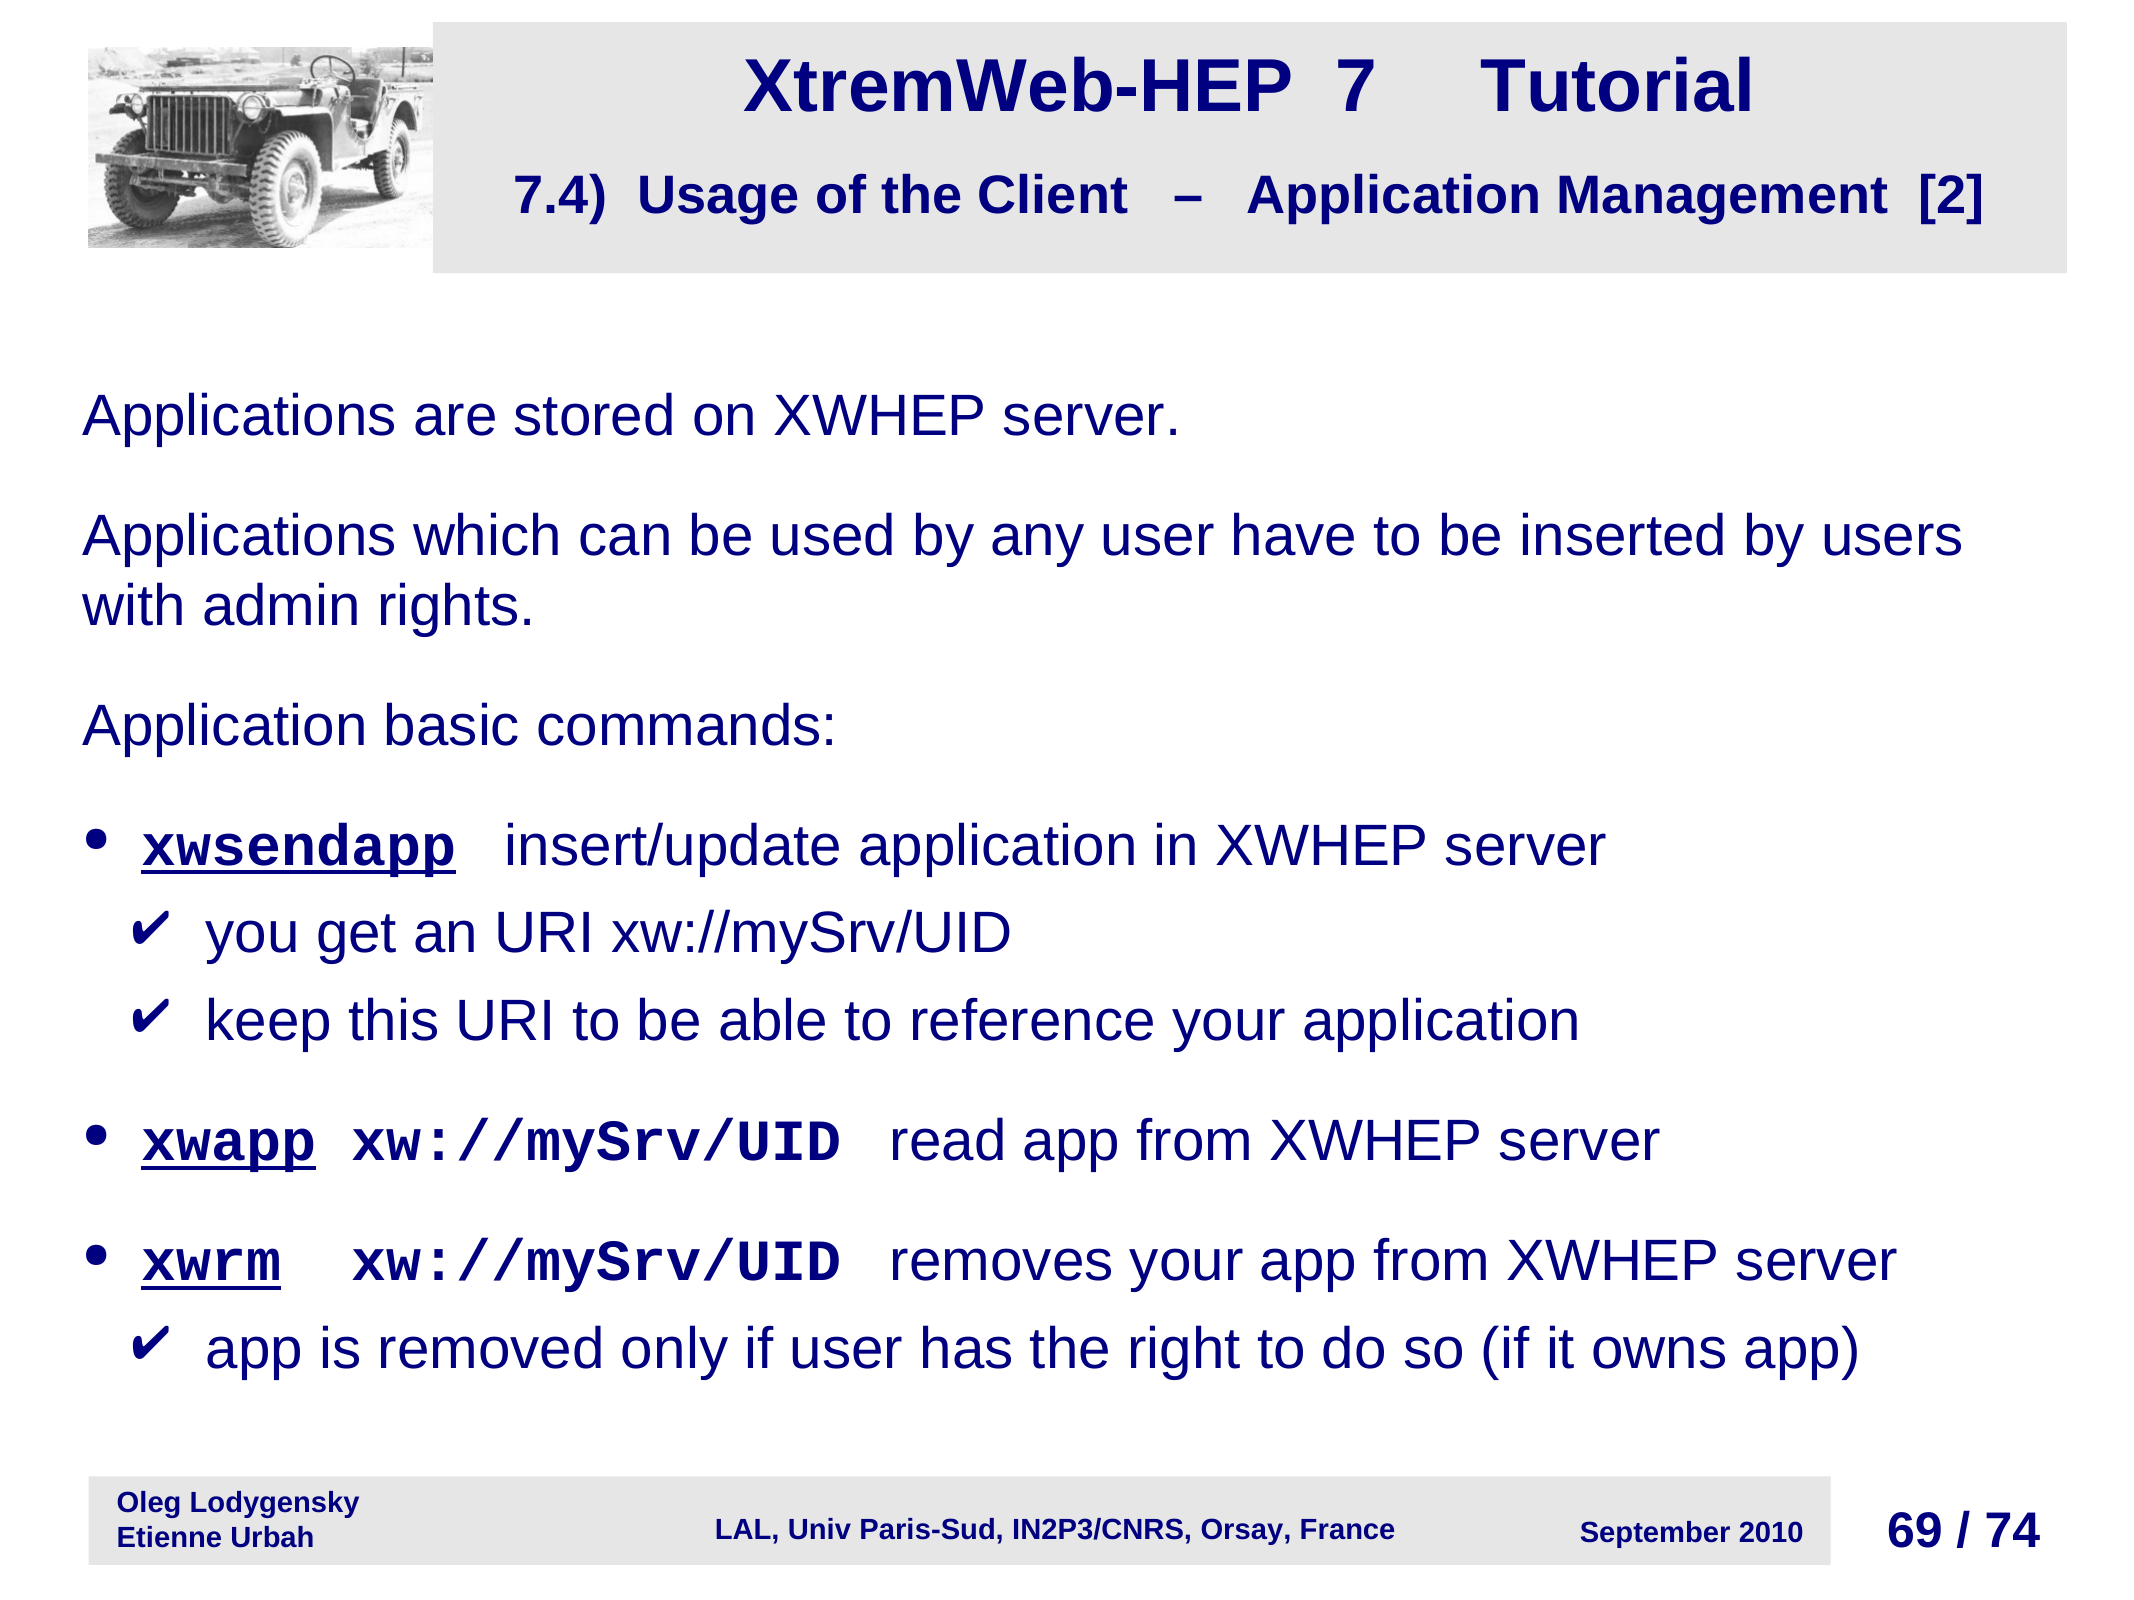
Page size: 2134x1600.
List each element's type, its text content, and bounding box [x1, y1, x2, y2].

title 7.4) Usage of the Client – Application Management [2] [442, 118, 2067, 266]
text_box Applications are stored on XWHEP server. Applications which can be used by any user have to be inserted by users with admin rights. Application basic commands: xwsendapp insert/update application in XWHEP server you get an URI xw://mySrv/UID keep this URI to be able to reference your application xwapp xw://mySrv/UID read app from XWHEP server xwrm xw://mySrv/UID removes your app from XWHEP server app is removed only if user has the right to do so (if it owns app) [72, 377, 2061, 1469]
picture [88, 47, 433, 248]
